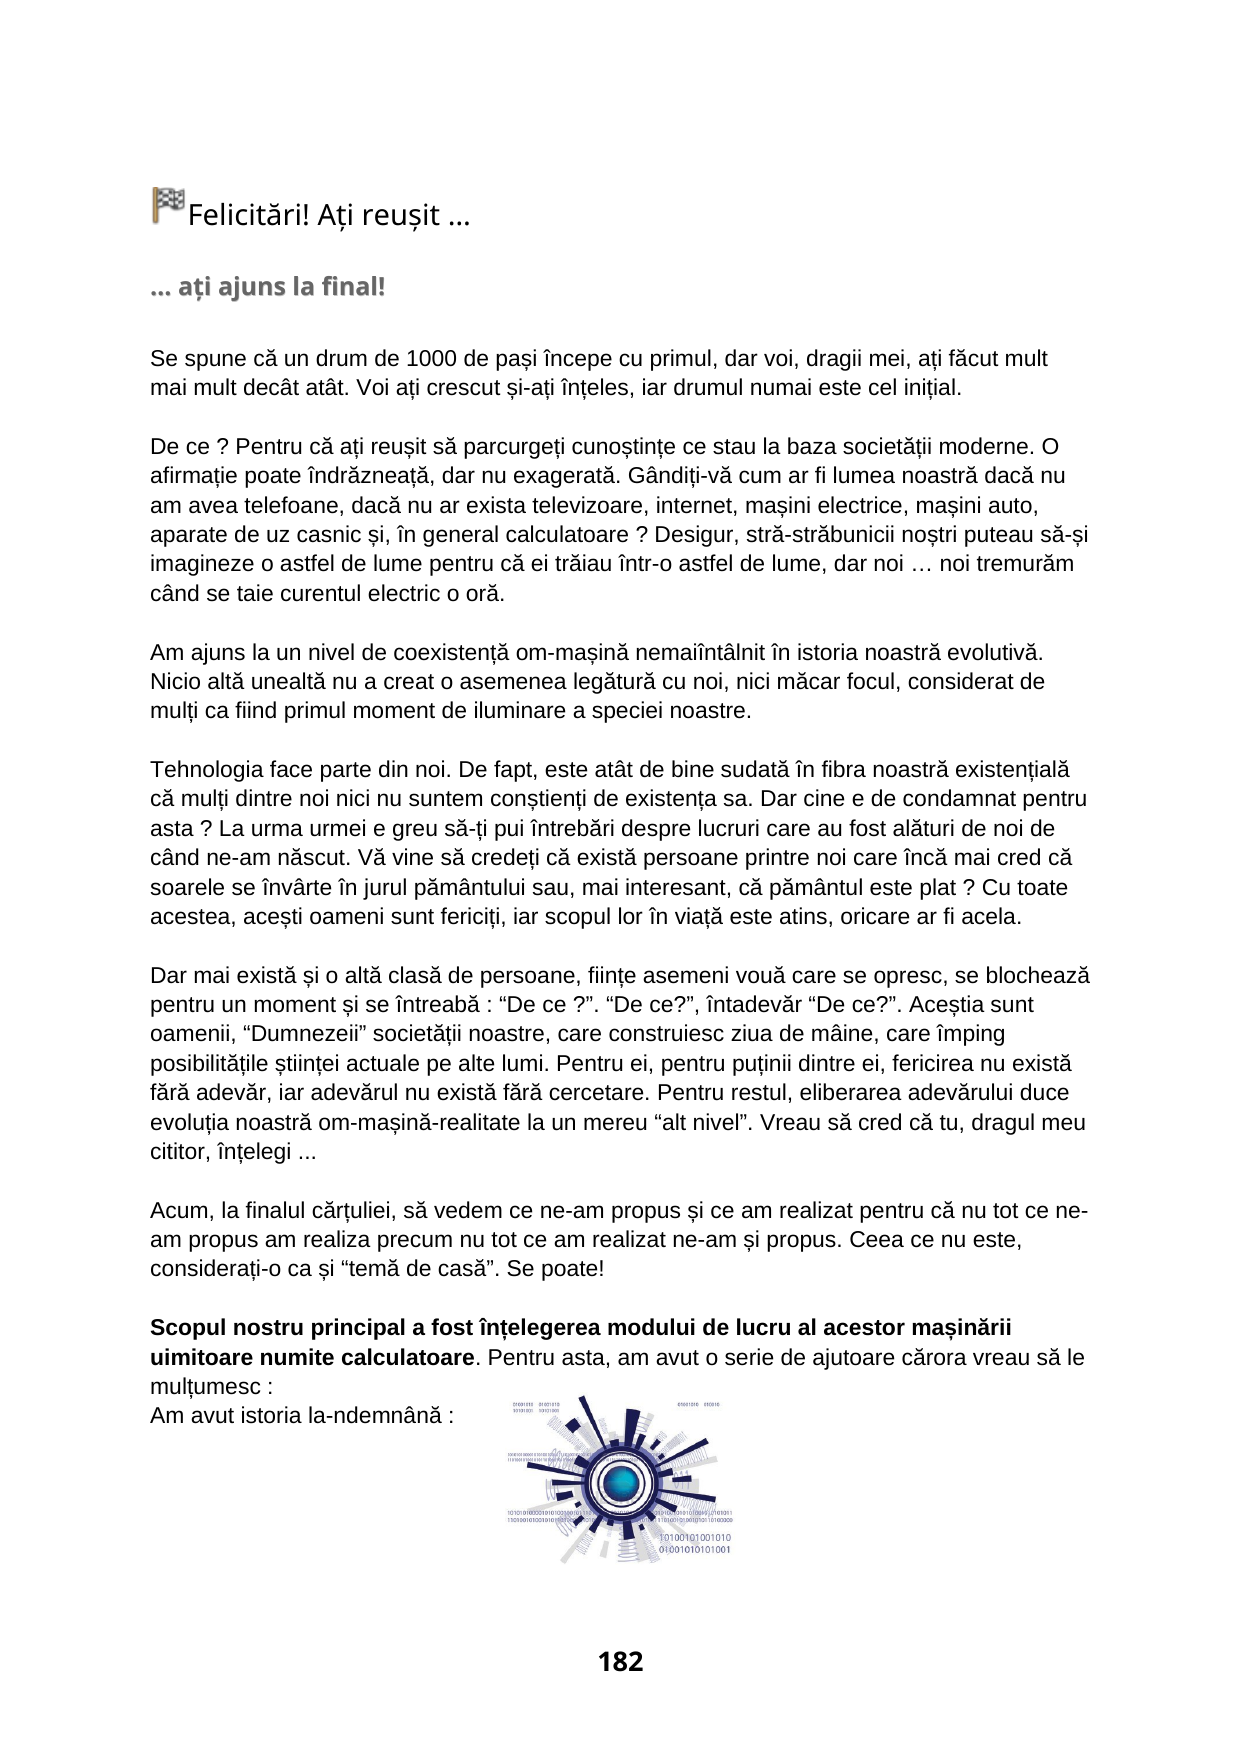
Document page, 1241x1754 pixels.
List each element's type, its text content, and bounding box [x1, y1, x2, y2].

text Se spune că un drum de 1000 de pași începe cu primul, dar voi, dragii mei, ați făcut mult mai mult decât atât. Voi ați crescut și-ați înțeles, iar drumul numai este cel inițial. [150, 346, 1091, 401]
text Dar mai există și o altă clasă de persoane, ființe asemeni vouă care se opresc, se blochează pentru un moment și se întreabă : “De ce ?”. “De ce?”, întadevăr “De ce?”. Aceștia sunt oamenii, “Dumnezeii” societății noastre, care construiesc ziua de mâine, care împing posibilitățile științei actuale pe alte lumi. Pentru ei, pentru puținii dintre ei, fericirea nu există fără adevăr, iar adevărul nu există fără cercetare. Pentru restul, eliberarea adevărului duce evoluția noastră om-mașină-realitate la un mereu “alt nivel”. Vreau să cred că tu, dragul meu cititor, înțelegi ... [150, 962, 1091, 1164]
subtitle … ați ajuns la final! [150, 269, 1091, 303]
picture [150, 187, 188, 225]
text Am ajuns la un nivel de coexistență om-mașină nemaiîntâlnit în istoria noastră evolutivă. Nicio altă unealtă nu a creat o asemenea legătură cu noi, nici măcar focul, considerat de mulți ca fiind primul moment de iluminare a speciei noastre. [150, 639, 1091, 724]
text Acum, la finalul cărțuliei, să vedem ce ne-am propus și ce am realizat pentru că nu tot ce ne-am propus am realiza precum nu tot ce am realizat ne-am și propus. Ceea ce nu este, considerați-o ca și “temă de casă”. Se poate! [150, 1197, 1091, 1282]
text De ce ? Pentru că ați reușit să parcurgeți cunoștințe ce stau la baza societății moderne. O afirmație poate îndrăzneață, dar nu exagerată. Gândiți-vă cum ar fi lumea noastră dacă nu am avea telefoane, dacă nu ar exista televizoare, internet, mașini electrice, mașini auto, aparate de uz casnic și, în general calculatoare ? Desigur, stră-străbunicii noștri puteau să-și imagineze o astfel de lume pentru că ei trăiau într-o astfel de lume, dar noi … noi tremurăm când se taie curentul electric o oră. [150, 434, 1091, 606]
text Tehnologia face parte din noi. De fapt, este atât de bine sudată în fibra noastră existențială că mulți dintre noi nici nu suntem conștienți de existența sa. Dar cine e de condamnat pentru asta ? La urma urmei e greu să-ți pui întrebări despre lucruri care au fost alături de noi de când ne-am născut. Vă vine să credeți că există persoane printre noi care încă mai cred că soarele se învârte în jurul pământului sau, mai interesant, că pământul este plat ? Cu toate acestea, acești oameni sunt fericiți, iar scopul lor în viață este atins, oricare ar fi acela. [150, 757, 1091, 929]
text Scopul nostru principal a fost înțelegerea modului de lucru al acestor mașinării uimitoare numite calculatoare. Pentru asta, am avut o serie de ajutoare cărora vreau să le mulțumesc : [150, 1315, 1091, 1399]
subtitle Felicitări! Ați reușit … [150, 187, 1091, 233]
picture [505, 1392, 736, 1565]
text [736, 1403, 1091, 1429]
text Am avut istoria la-ndemnână : [150, 1403, 505, 1429]
